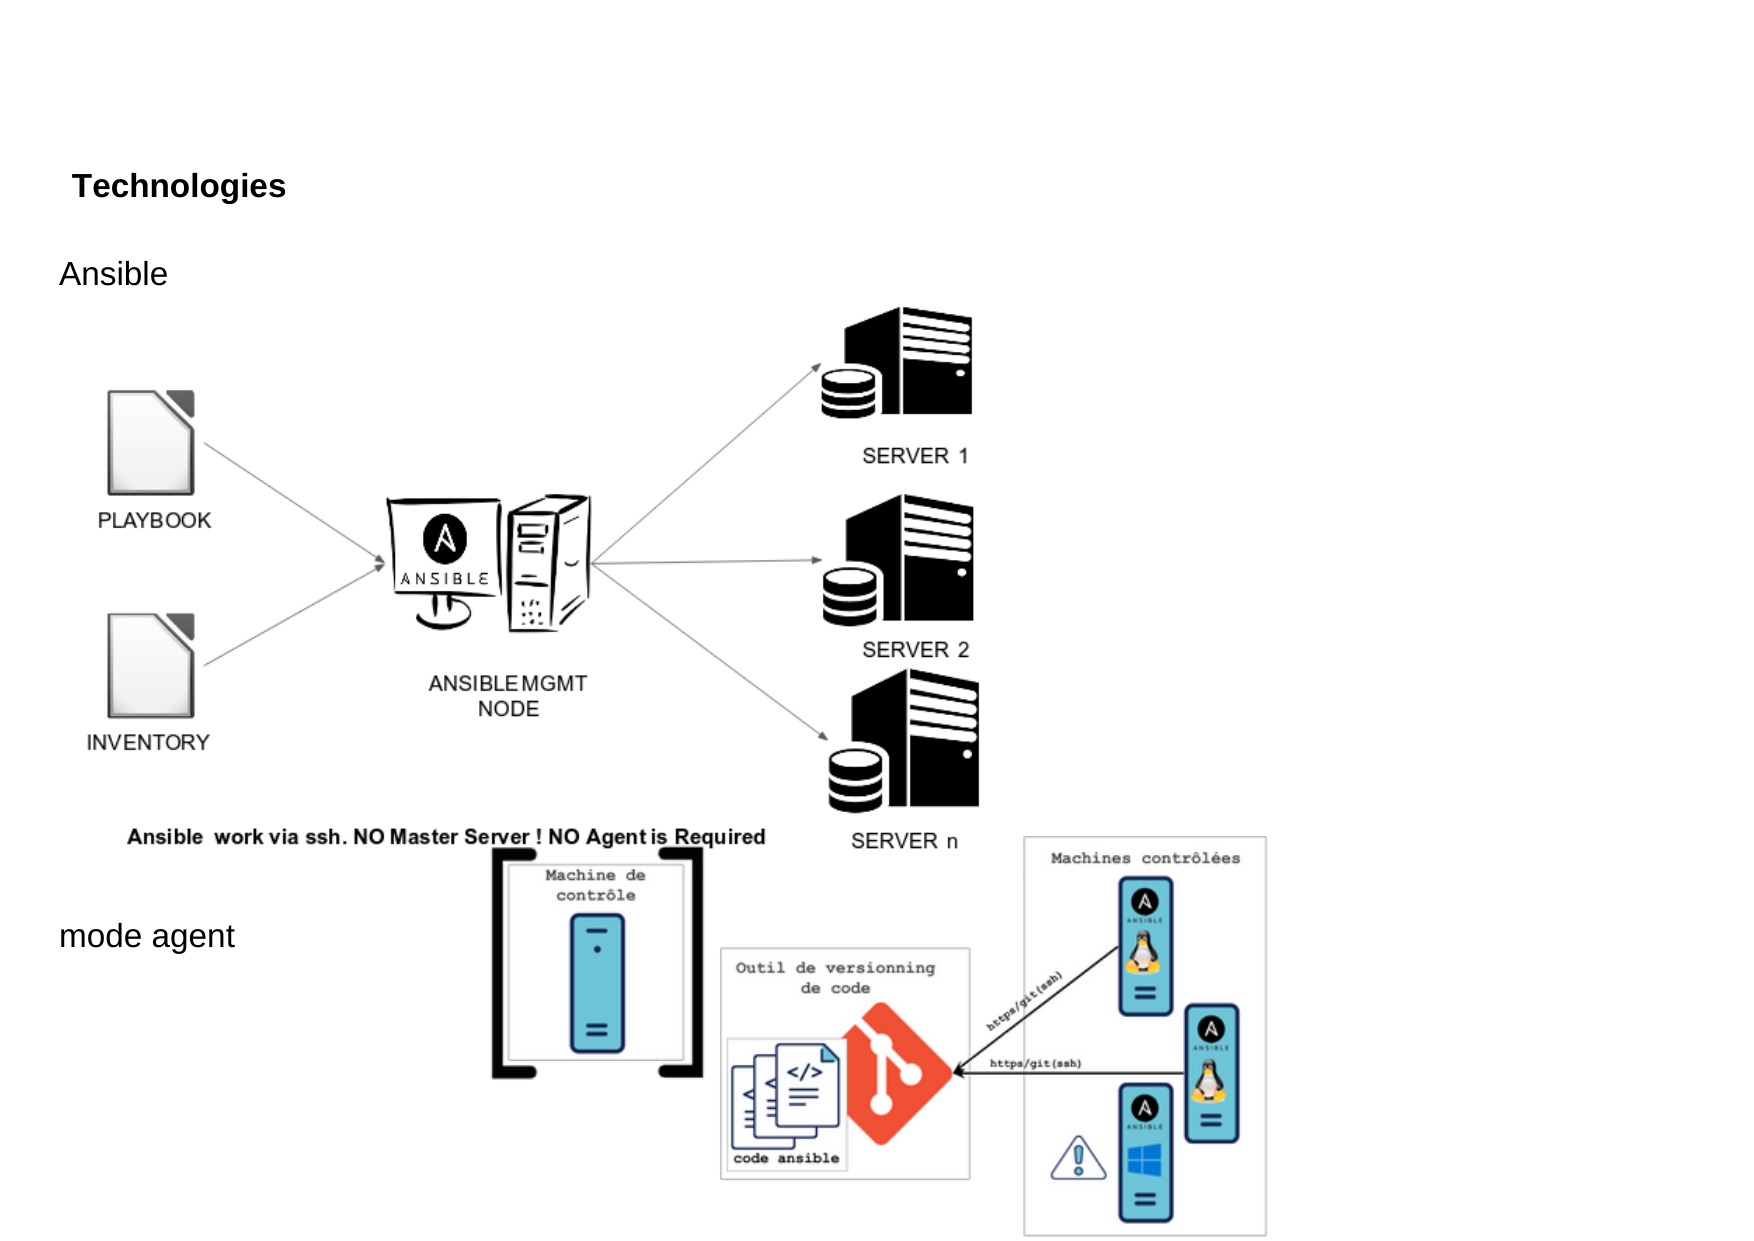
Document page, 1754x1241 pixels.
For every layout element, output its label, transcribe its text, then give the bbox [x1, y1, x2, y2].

text [1268, 916, 1695, 955]
picture [46, 292, 1268, 1241]
text Ansible [59, 254, 1695, 292]
text Technologies [59, 166, 1695, 204]
text mode agent [59, 916, 486, 955]
